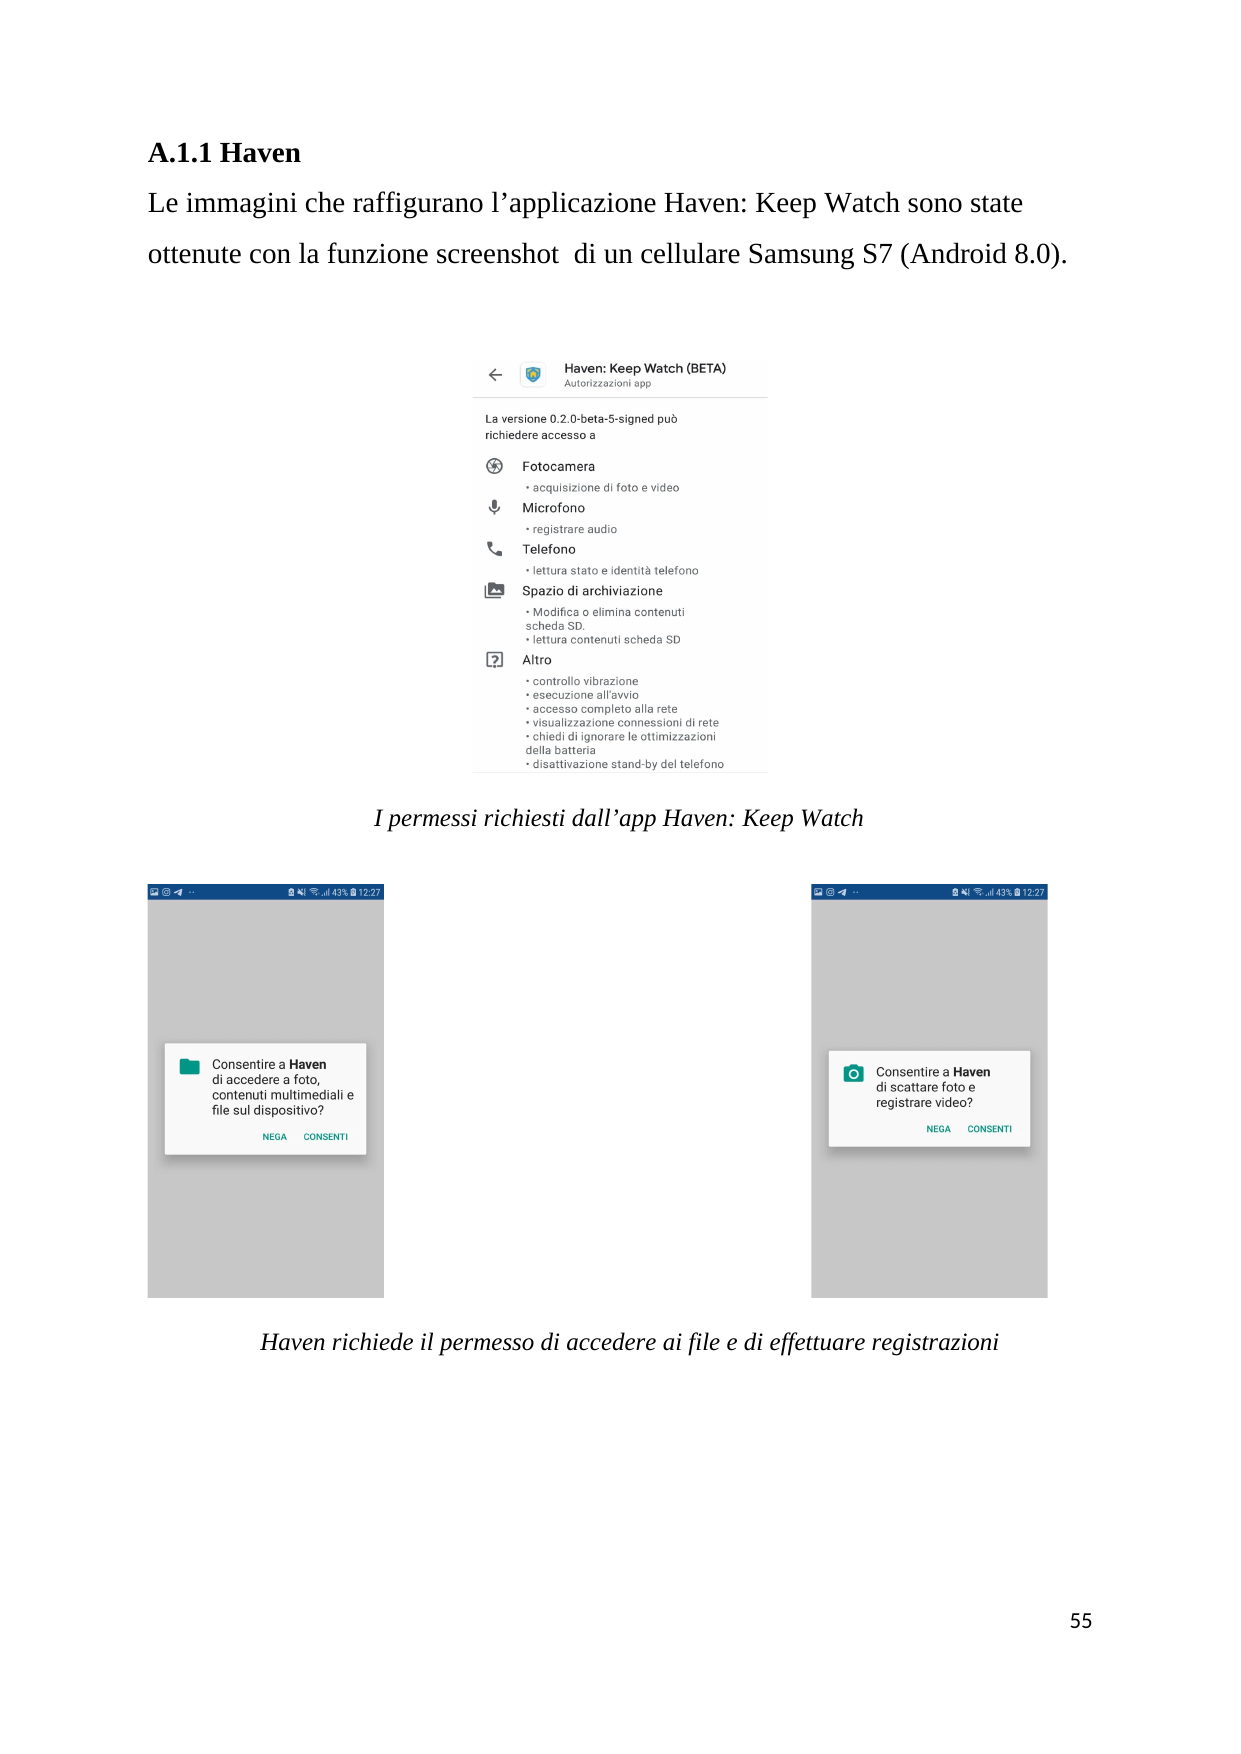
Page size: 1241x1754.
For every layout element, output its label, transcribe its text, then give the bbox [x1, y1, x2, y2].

subtitle A.1.1 Haven [148, 135, 1092, 169]
text Haven richiede il permesso di accedere ai file e di effettuare registrazioni [148, 1327, 1092, 1356]
text I permessi richiesti dall’app Haven: Keep Watch [148, 803, 1092, 832]
text Le immagini che raffigurano l’applicazione Haven: Keep Watch sono state ottenute con la funzione screenshot di un cellulare Samsung S7 (Android 8.0). [148, 186, 1092, 269]
